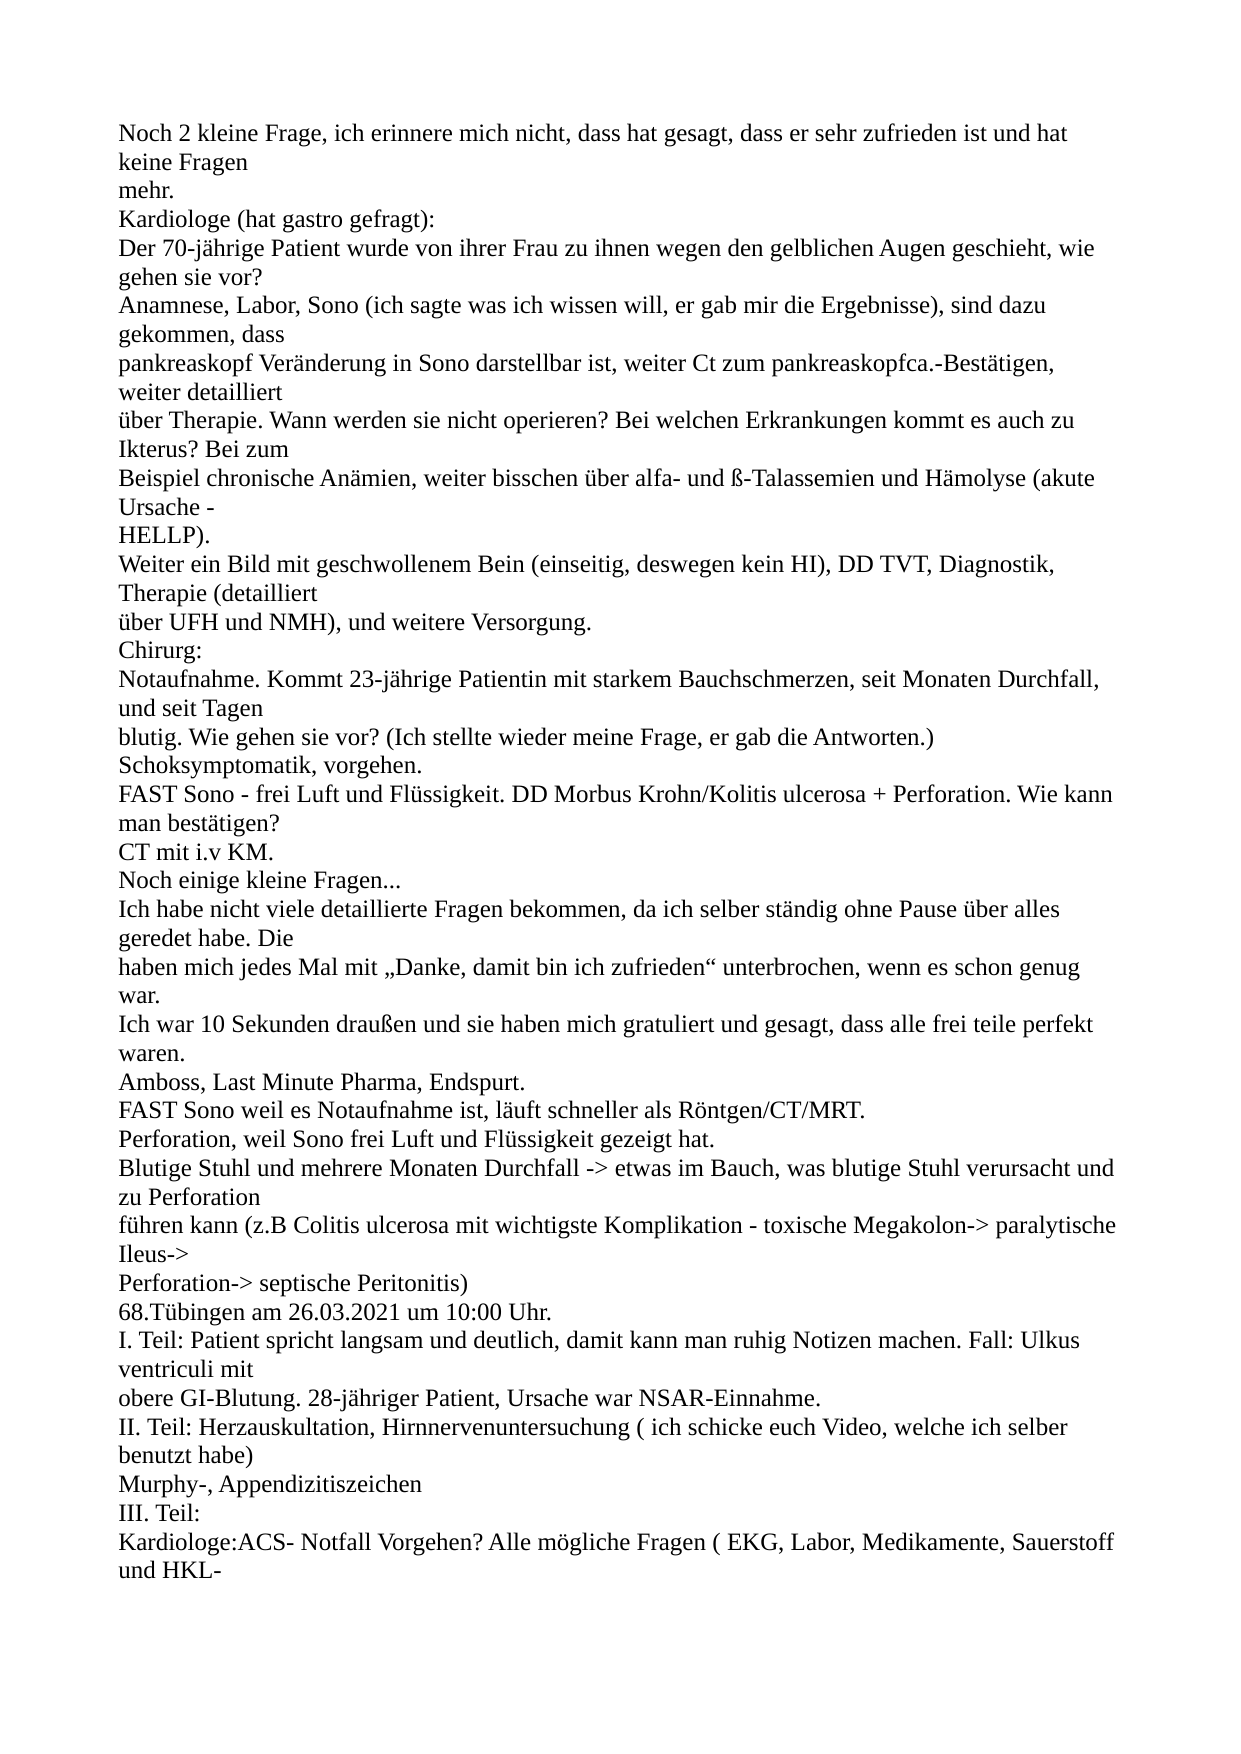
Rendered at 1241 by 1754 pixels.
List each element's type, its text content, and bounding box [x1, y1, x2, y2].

text obere GI-Blutung. 28-jähriger Patient, Ursache war NSAR-Einnahme. [118, 1383, 1122, 1412]
text FAST Sono weil es Notaufnahme ist, läuft schneller als Röntgen/CT/MRT. [118, 1096, 1122, 1124]
text Chirurg: [118, 636, 1122, 664]
text CT mit i.v KM. [118, 837, 1122, 866]
text Noch einige kleine Fragen... [118, 866, 1122, 894]
text führen kann (z.B Colitis ulcerosa mit wichtigste Komplikation - toxische Megakolon-> paralytische Ileus-> [118, 1211, 1122, 1268]
text über UFH und NMH), und weitere Versorgung. [118, 607, 1122, 636]
text Murphy-, Appendizitiszeichen [118, 1469, 1122, 1498]
text II. Teil: Herzauskultation, Hirnnervenuntersuchung ( ich schicke euch Video, welche ich selber benutzt habe) [118, 1412, 1122, 1469]
text I. Teil: Patient spricht langsam und deutlich, damit kann man ruhig Notizen machen. Fall: Ulkus ventriculi mit [118, 1326, 1122, 1383]
text Anamnese, Labor, Sono (ich sagte was ich wissen will, er gab mir die Ergebnisse), sind dazu gekommen, dass [118, 291, 1122, 348]
text Notaufnahme. Kommt 23-jährige Patientin mit starkem Bauchschmerzen, seit Monaten Durchfall, und seit Tagen [118, 664, 1122, 722]
text III. Teil: [118, 1498, 1122, 1527]
text Kardiologe:ACS- Notfall Vorgehen? Alle mögliche Fragen ( EKG, Labor, Medikamente, Sauerstoff und HKL- [118, 1527, 1122, 1584]
text Weiter ein Bild mit geschwollenem Bein (einseitig, deswegen kein HI), DD TVT, Diagnostik, Therapie (detailliert [118, 549, 1122, 607]
text Ich habe nicht viele detaillierte Fragen bekommen, da ich selber ständig ohne Pause über alles geredet habe. Die [118, 894, 1122, 952]
text Beispiel chronische Anämien, weiter bisschen über alfa- und ß-Talassemien und Hämolyse (akute Ursache - [118, 463, 1122, 521]
text HELLP). [118, 521, 1122, 549]
text Perforation, weil Sono frei Luft und Flüssigkeit gezeigt hat. [118, 1124, 1122, 1153]
text Der 70-jährige Patient wurde von ihrer Frau zu ihnen wegen den gelblichen Augen geschieht, wie gehen sie vor? [118, 233, 1122, 291]
text blutig. Wie gehen sie vor? (Ich stellte wieder meine Frage, er gab die Antworten.) Schoksymptomatik, vorgehen. [118, 722, 1122, 779]
text Amboss, Last Minute Pharma, Endspurt. [118, 1067, 1122, 1096]
text Perforation-> septische Peritonitis) [118, 1268, 1122, 1297]
text haben mich jedes Mal mit „Danke, damit bin ich zufrieden“ unterbrochen, wenn es schon genug war. [118, 952, 1122, 1009]
text Blutige Stuhl und mehrere Monaten Durchfall -> etwas im Bauch, was blutige Stuhl verursacht und zu Perforation [118, 1153, 1122, 1211]
text pankreaskopf Veränderung in Sono darstellbar ist, weiter Ct zum pankreaskopfca.-Bestätigen, weiter detailliert [118, 348, 1122, 406]
text Noch 2 kleine Frage, ich erinnere mich nicht, dass hat gesagt, dass er sehr zufrieden ist und hat keine Fragen [118, 118, 1122, 176]
text mehr. [118, 176, 1122, 204]
text 68.Tübingen am 26.03.2021 um 10:00 Uhr. [118, 1297, 1122, 1326]
text Kardiologe (hat gastro gefragt): [118, 204, 1122, 233]
text Ich war 10 Sekunden draußen und sie haben mich gratuliert und gesagt, dass alle frei teile perfekt waren. [118, 1009, 1122, 1067]
text FAST Sono - frei Luft und Flüssigkeit. DD Morbus Krohn/Kolitis ulcerosa + Perforation. Wie kann man bestätigen? [118, 779, 1122, 837]
text über Therapie. Wann werden sie nicht operieren? Bei welchen Erkrankungen kommt es auch zu Ikterus? Bei zum [118, 406, 1122, 463]
